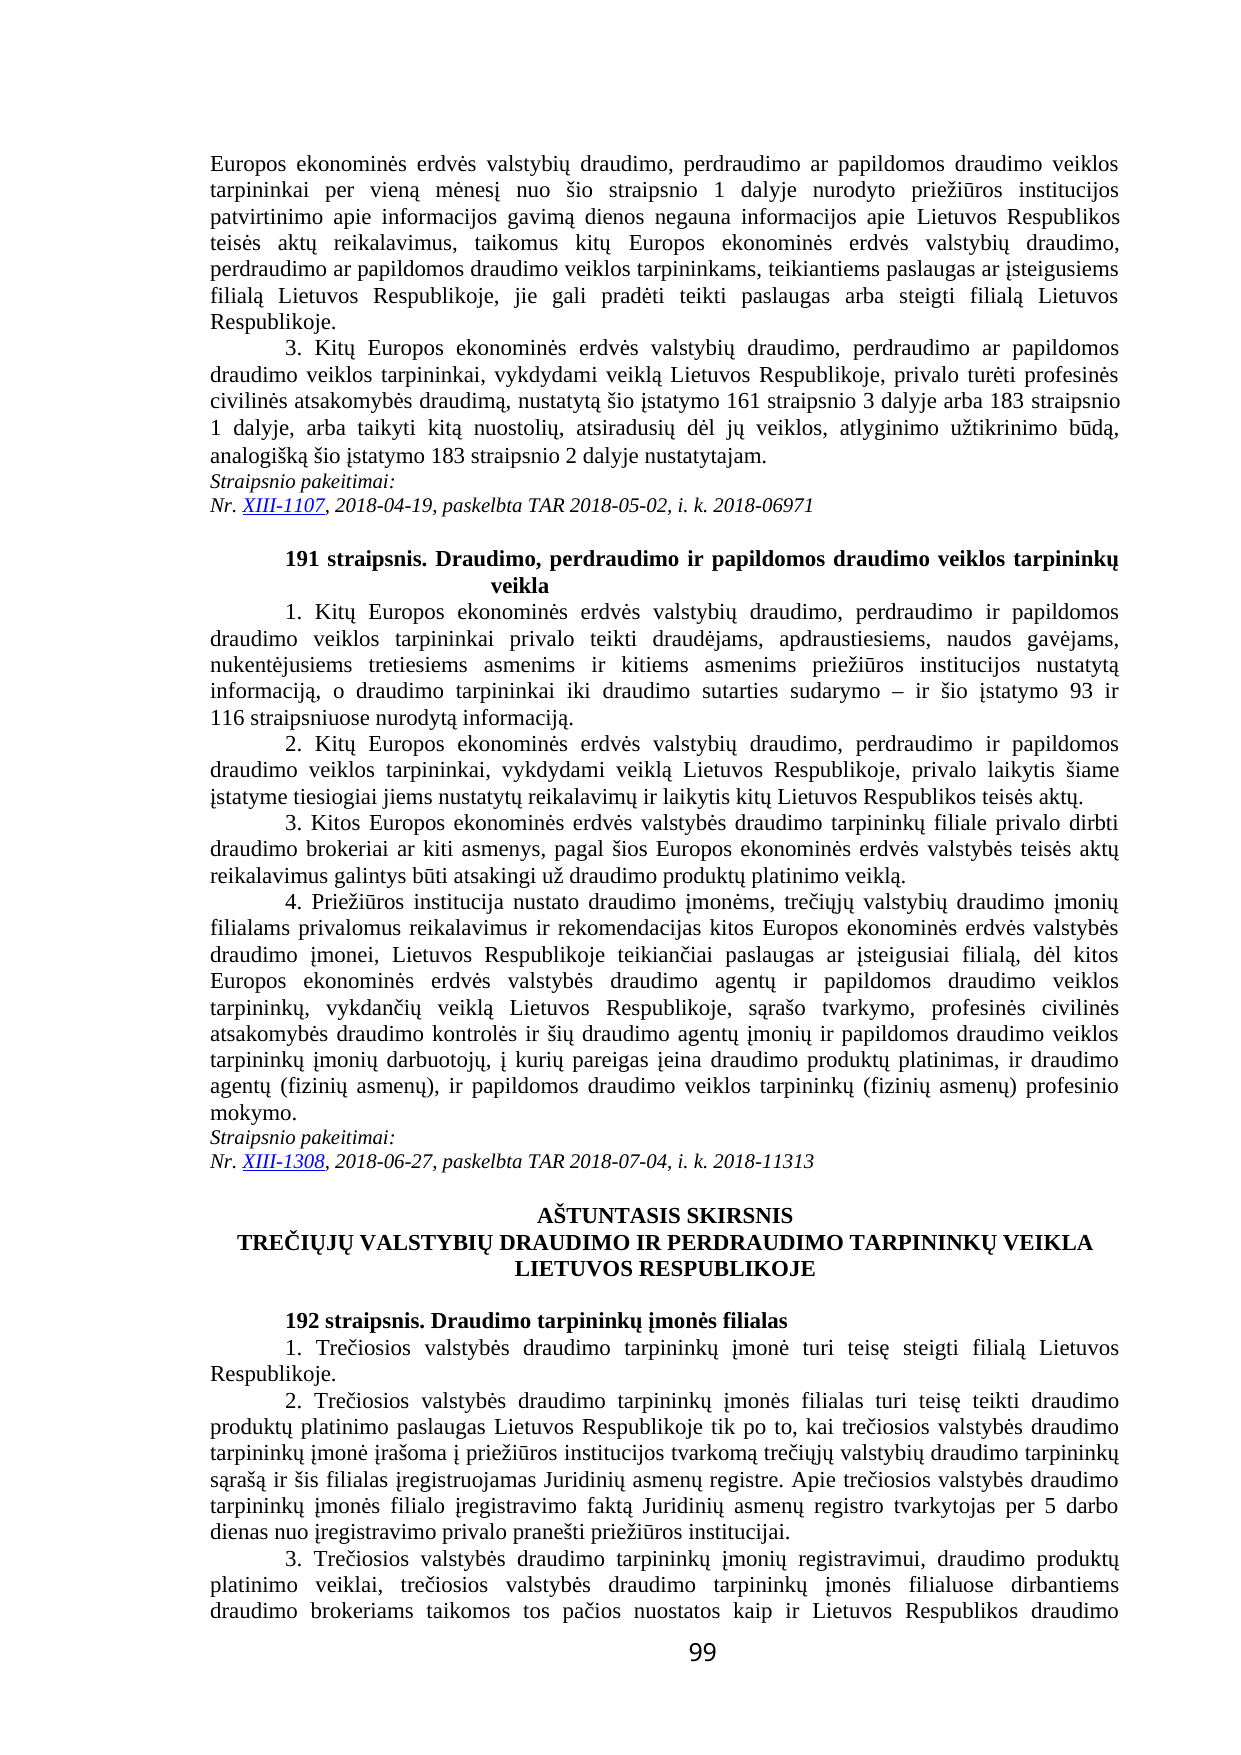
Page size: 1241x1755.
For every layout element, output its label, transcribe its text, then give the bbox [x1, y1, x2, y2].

text Straipsnio pakeitimai: [210, 1125, 1120, 1149]
text Europos ekonominės erdvės valstybių draudimo, perdraudimo ar papildomos draudimo veiklos tarpininkai per vieną mėnesį nuo šio straipsnio 1 dalyje nurodyto priežiūros institucijos patvirtinimo apie informacijos gavimą dienos negauna informacijos apie Lietuvos Respublikos teisės aktų reikalavimus, taikomus kitų Europos ekonominės erdvės valstybių draudimo, perdraudimo ar papildomos draudimo veiklos tarpininkams, teikiantiems paslaugas ar įsteigusiems filialą Lietuvos Respublikoje, jie gali pradėti teikti paslaugas arba steigti filialą Lietuvos Respublikoje. [210, 150, 1120, 334]
text AŠTUNTASIS skirsnis [210, 1202, 1120, 1228]
text Nr. XIII-1107, 2018-04-19, paskelbta TAR 2018-05-02, i. k. 2018-06971 [210, 493, 1120, 517]
text 3. Trečiosios valstybės draudimo tarpininkų įmonių registravimui, draudimo produktų platinimo veiklai, trečiosios valstybės draudimo tarpininkų įmonės filialuose dirbantiems draudimo brokeriams taikomos tos pačios nuostatos kaip ir Lietuvos Respublikos draudimo [210, 1545, 1120, 1624]
text Nr. XIII-1308, 2018-06-27, paskelbta TAR 2018-07-04, i. k. 2018-11313 [210, 1149, 1120, 1173]
text 4. Priežiūros institucija nustato draudimo įmonėms, trečiųjų valstybių draudimo įmonių filialams privalomus reikalavimus ir rekomendacijas kitos Europos ekonominės erdvės valstybės draudimo įmonei, Lietuvos Respublikoje teikiančiai paslaugas ar įsteigusiai filialą, dėl kitos Europos ekonominės erdvės valstybės draudimo agentų ir papildomos draudimo veiklos tarpininkų, vykdančių veiklą Lietuvos Respublikoje, sąrašo tvarkymo, profesinės civilinės atsakomybės draudimo kontrolės ir šių draudimo agentų įmonių ir papildomos draudimo veiklos tarpininkų įmonių darbuotojų, į kurių pareigas įeina draudimo produktų platinimas, ir draudimo agentų (fizinių asmenų), ir papildomos draudimo veiklos tarpininkų (fizinių asmenų) profesinio mokymo. [210, 888, 1120, 1125]
text 2. Kitų Europos ekonominės erdvės valstybių draudimo, perdraudimo ir papildomos draudimo veiklos tarpininkai, vykdydami veiklą Lietuvos Respublikoje, privalo laikytis šiame įstatyme tiesiogiai jiems nustatytų reikalavimų ir laikytis kitų Lietuvos Respublikos teisės aktų. [210, 730, 1120, 809]
text trečiųjų VALSTYBIŲ draudimo IR PERDRAUDIMO tarpininkų veikla lietuvos respublikoje [210, 1228, 1120, 1281]
text 3. Kitų Europos ekonominės erdvės valstybių draudimo, perdraudimo ar papildomos draudimo veiklos tarpininkai, vykdydami veiklą Lietuvos Respublikoje, privalo turėti profesinės civilinės atsakomybės draudimą, nustatytą šio įstatymo 161 straipsnio 3 dalyje arba 183 straipsnio 1 dalyje, arba taikyti kitą nuostolių, atsiradusių dėl jų veiklos, atlyginimo užtikrinimo būdą, analogišką šio įstatymo 183 straipsnio 2 dalyje nustatytajam. [210, 334, 1120, 469]
text 1. Trečiosios valstybės draudimo tarpininkų įmonė turi teisę steigti filialą Lietuvos Respublikoje. [210, 1334, 1120, 1387]
text 2. Trečiosios valstybės draudimo tarpininkų įmonės filialas turi teisę teikti draudimo produktų platinimo paslaugas Lietuvos Respublikoje tik po to, kai trečiosios valstybės draudimo tarpininkų įmonė įrašoma į priežiūros institucijos tvarkomą trečiųjų valstybių draudimo tarpininkų sąrašą ir šis filialas įregistruojamas Juridinių asmenų registre. Apie trečiosios valstybės draudimo tarpininkų įmonės filialo įregistravimo faktą Juridinių asmenų registro tvarkytojas per 5 darbo dienas nuo įregistravimo privalo pranešti priežiūros institucijai. [210, 1387, 1120, 1545]
text 3. Kitos Europos ekonominės erdvės valstybės draudimo tarpininkų filiale privalo dirbti draudimo brokeriai ar kiti asmenys, pagal šios Europos ekonominės erdvės valstybės teisės aktų reikalavimus galintys būti atsakingi už draudimo produktų platinimo veiklą. [210, 809, 1120, 888]
text 191 straipsnis. Draudimo, perdraudimo ir papildomos draudimo veiklos tarpininkų veikla [285, 546, 1120, 598]
text 192 straipsnis. Draudimo tarpininkų įmonės filialas [210, 1308, 1120, 1334]
text 1. Kitų Europos ekonominės erdvės valstybių draudimo, perdraudimo ir papildomos draudimo veiklos tarpininkai privalo teikti draudėjams, apdraustiesiems, naudos gavėjams, nukentėjusiems tretiesiems asmenims ir kitiems asmenims priežiūros institucijos nustatytą informaciją, o draudimo tarpininkai iki draudimo sutarties sudarymo – ir šio įstatymo 93 ir 116 straipsniuose nurodytą informaciją. [210, 598, 1120, 730]
text Straipsnio pakeitimai: [210, 469, 1120, 493]
